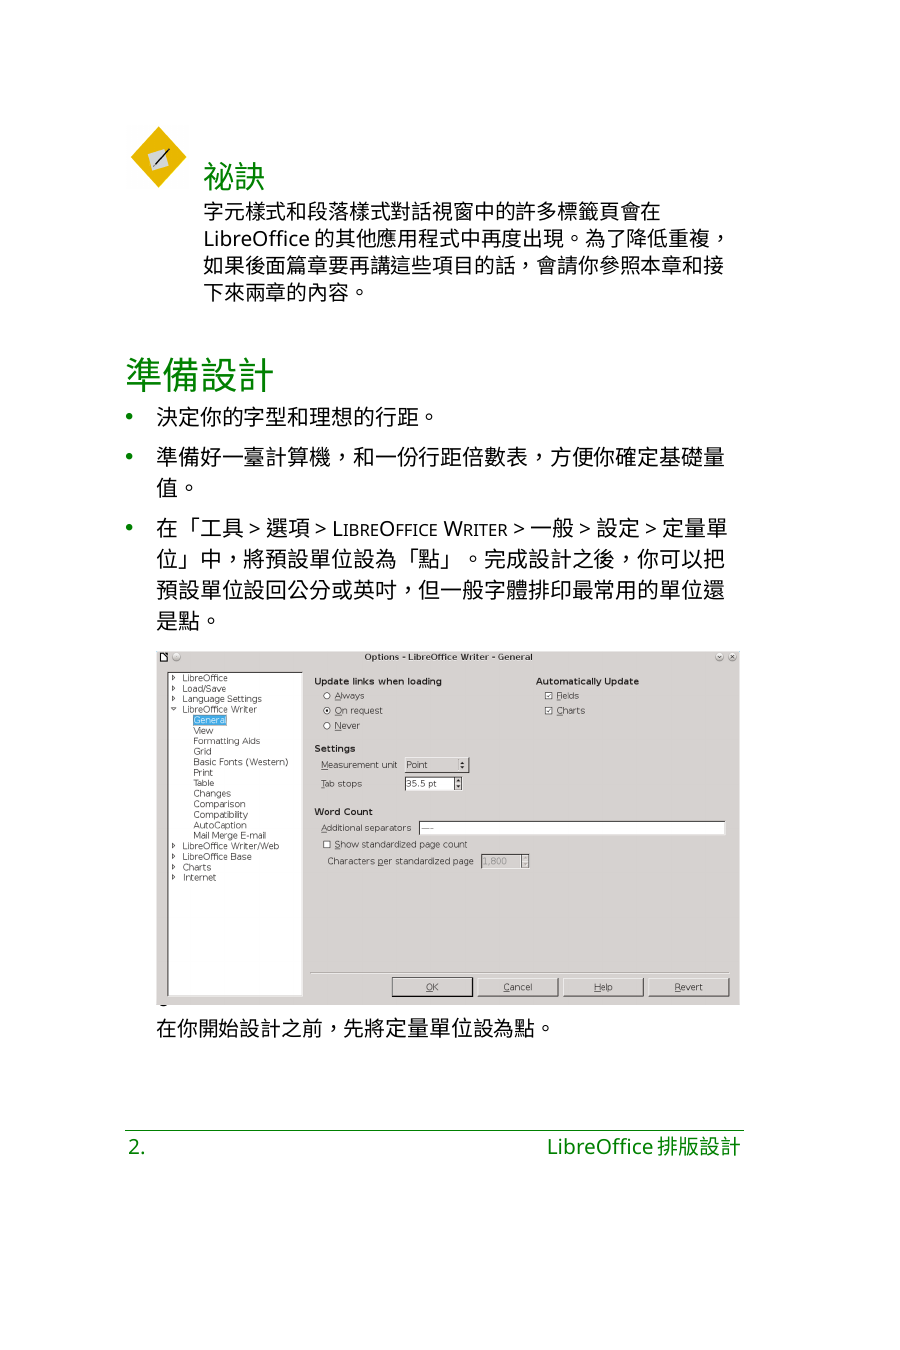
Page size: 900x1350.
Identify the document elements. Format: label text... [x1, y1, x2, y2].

list 在「工具 > 選項 > LibreOffice Writer > 一般 > 設定 > 定量單位」中，將預設單位設為「點」。完成設計之後，你可以把預設單位設回公分或英吋，但一般字體排印最常用的單位還是點。 [125, 511, 744, 636]
picture [126, 125, 189, 189]
list 決定你的字型和理想的行距。 [125, 401, 744, 432]
table_cell 在你開始設計之前，先將定量單位設為點。 [156, 1007, 712, 1042]
subtitle 準備設計 [125, 346, 744, 401]
picture [156, 651, 740, 1005]
list 準備好一臺計算機，和一份行距倍數表，方便你確定基礎量值。 [125, 440, 744, 503]
text 字元樣式和段落樣式對話視窗中的許多標籤頁會在LibreOffice的其他應用程式中再度出現。為了降低重複，如果後面篇章要再講這些項目的話，會請你參照本章和接下來兩章的內容。 [203, 197, 744, 306]
list 祕訣 [125, 125, 744, 197]
